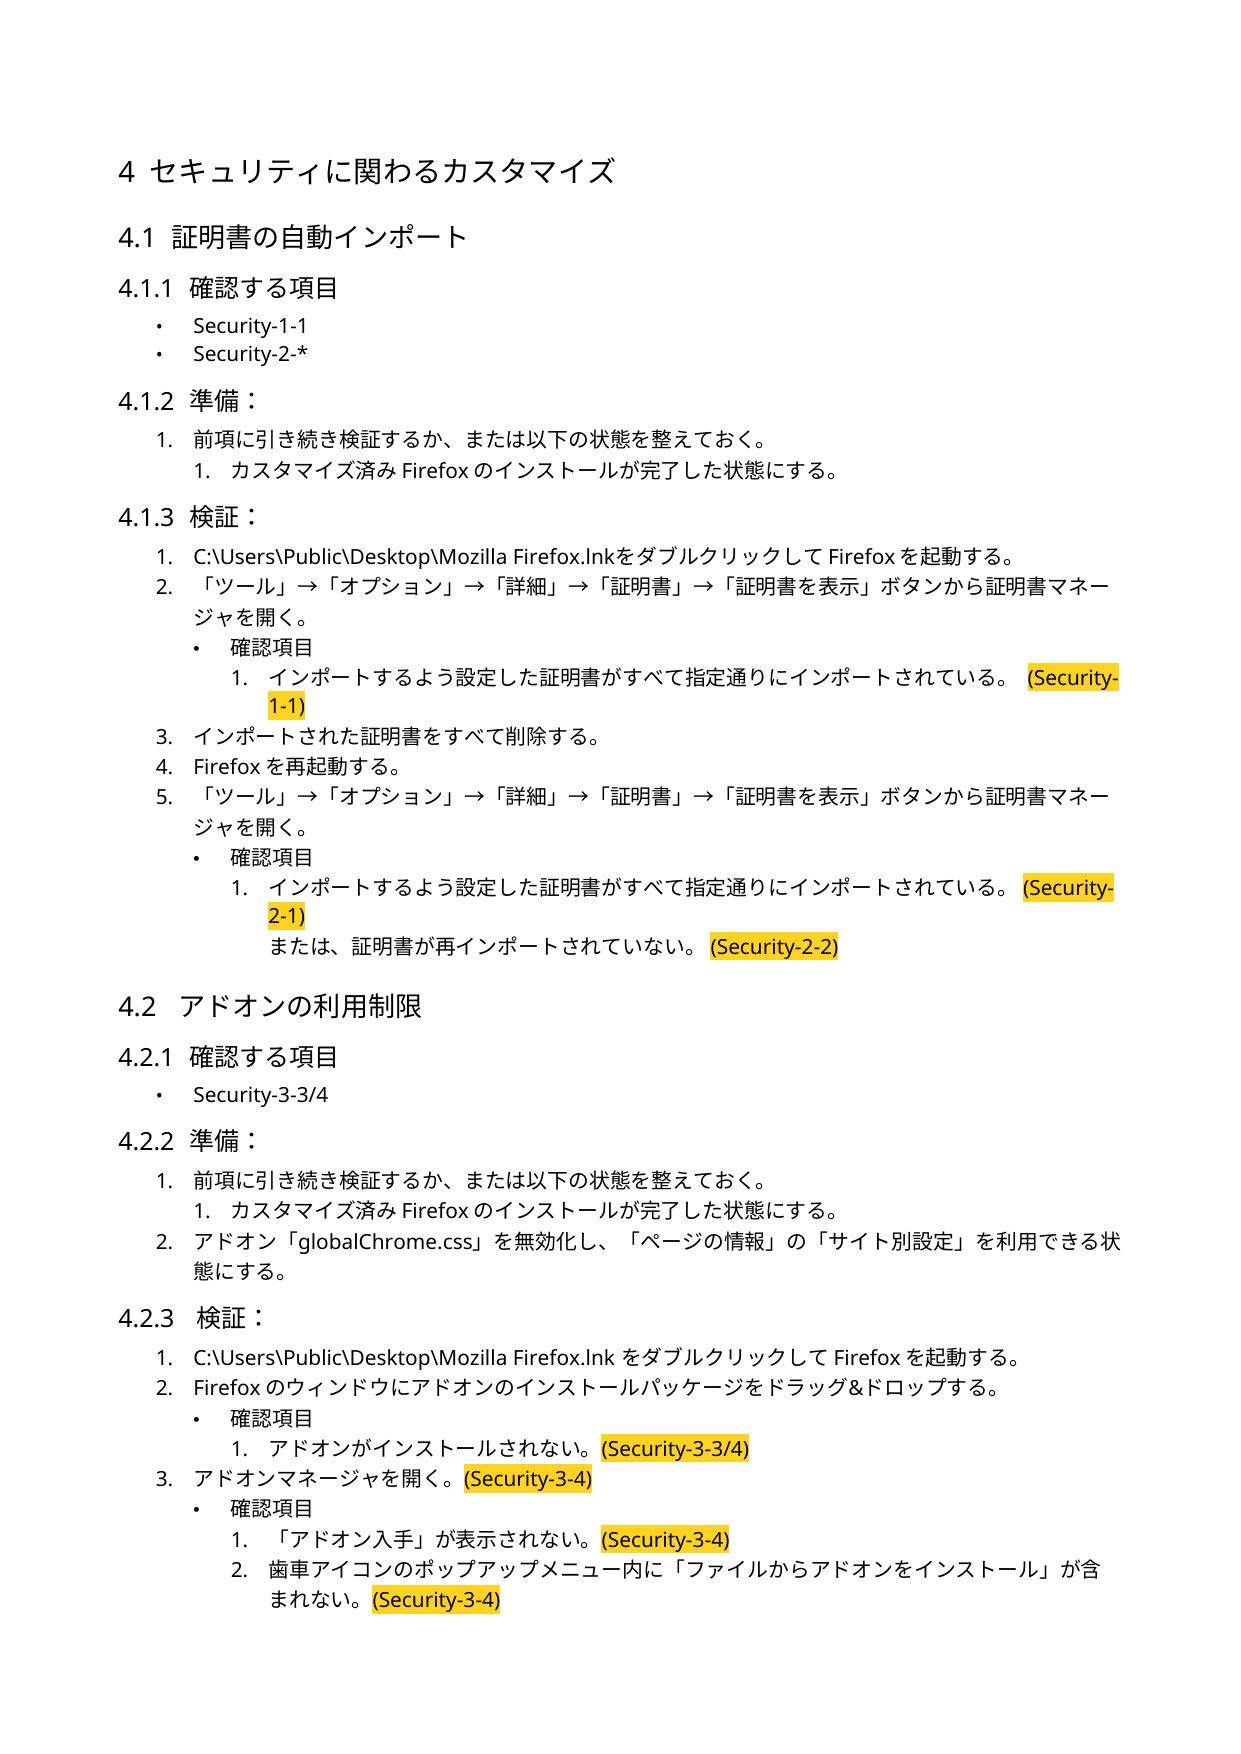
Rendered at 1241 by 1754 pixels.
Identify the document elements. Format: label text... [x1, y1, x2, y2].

list アドオン「globalChrome.css」を無効化し、「ページの情報」の「サイト別設定」を利用できる状態にする。 [156, 1225, 1122, 1286]
list 「アドオン入手」が表示されない。(Security-3-4) [231, 1523, 1122, 1553]
list 前項に引き続き検証するか、または以下の状態を整えておく。 [156, 424, 1122, 454]
list アドオンがインストールされない。(Security-3-3/4) [231, 1432, 1122, 1462]
list 確認項目 [193, 1402, 1122, 1432]
list 前項に引き続き検証するか、または以下の状態を整えておく。 [156, 1164, 1122, 1195]
subtitle 確認する項目 [118, 1037, 1122, 1074]
list インポートされた証明書をすべて削除する。 [156, 720, 1122, 750]
list 確認項目 [193, 631, 1122, 661]
list インポートするよう設定した証明書がすべて指定通りにインポートされている。 (Security-1-1) [231, 661, 1122, 720]
subtitle 検証： [118, 1298, 1122, 1335]
subtitle 証明書の自動インポート [118, 216, 1122, 255]
list Firefoxのウィンドウにアドオンのインストールパッケージをドラッグ&ドロップする。 [156, 1372, 1122, 1402]
list 「ツール」→「オプション」→「詳細」→「証明書」→「証明書を表示」ボタンから証明書マネージャを開く。 [156, 781, 1122, 841]
list 「ツール」→「オプション」→「詳細」→「証明書」→「証明書を表示」ボタンから証明書マネージャを開く。 [156, 570, 1122, 631]
list 歯車アイコンのポップアップメニュー内に「ファイルからアドオンをインストール」が含まれない。(Security-3-4) [231, 1553, 1122, 1614]
subtitle 確認する項目 [118, 268, 1122, 305]
list 確認項目 [193, 1493, 1122, 1523]
list カスタマイズ済みFirefoxのインストールが完了した状態にする。 [193, 454, 1122, 484]
subtitle セキュリティに関わるカスタマイズ [118, 149, 1122, 191]
list C:\Users\Public\Desktop\Mozilla Firefox.lnk をダブルクリックしてFirefoxを起動する。 [156, 1341, 1122, 1372]
subtitle 準備： [118, 381, 1122, 417]
list アドオンマネージャを開く。(Security-3-4) [156, 1462, 1122, 1493]
subtitle アドオンの利用制限 [118, 985, 1122, 1024]
list インポートするよう設定した証明書がすべて指定通りにインポートされている。 (Security-2-1) または、証明書が再インポートされていない。 (Security-2-2) [231, 871, 1122, 960]
list カスタマイズ済みFirefoxのインストールが完了した状態にする。 [193, 1195, 1122, 1225]
list C:\Users\Public\Desktop\Mozilla Firefox.lnkをダブルクリックしてFirefoxを起動する。 [156, 540, 1122, 570]
list Security-2-* [156, 339, 1122, 368]
list Security-3-3/4 [156, 1080, 1122, 1109]
subtitle 検証： [118, 497, 1122, 534]
list Firefoxを再起動する。 [156, 750, 1122, 781]
subtitle 準備： [118, 1122, 1122, 1158]
list 確認項目 [193, 841, 1122, 871]
list Security-1-1 [156, 311, 1122, 339]
